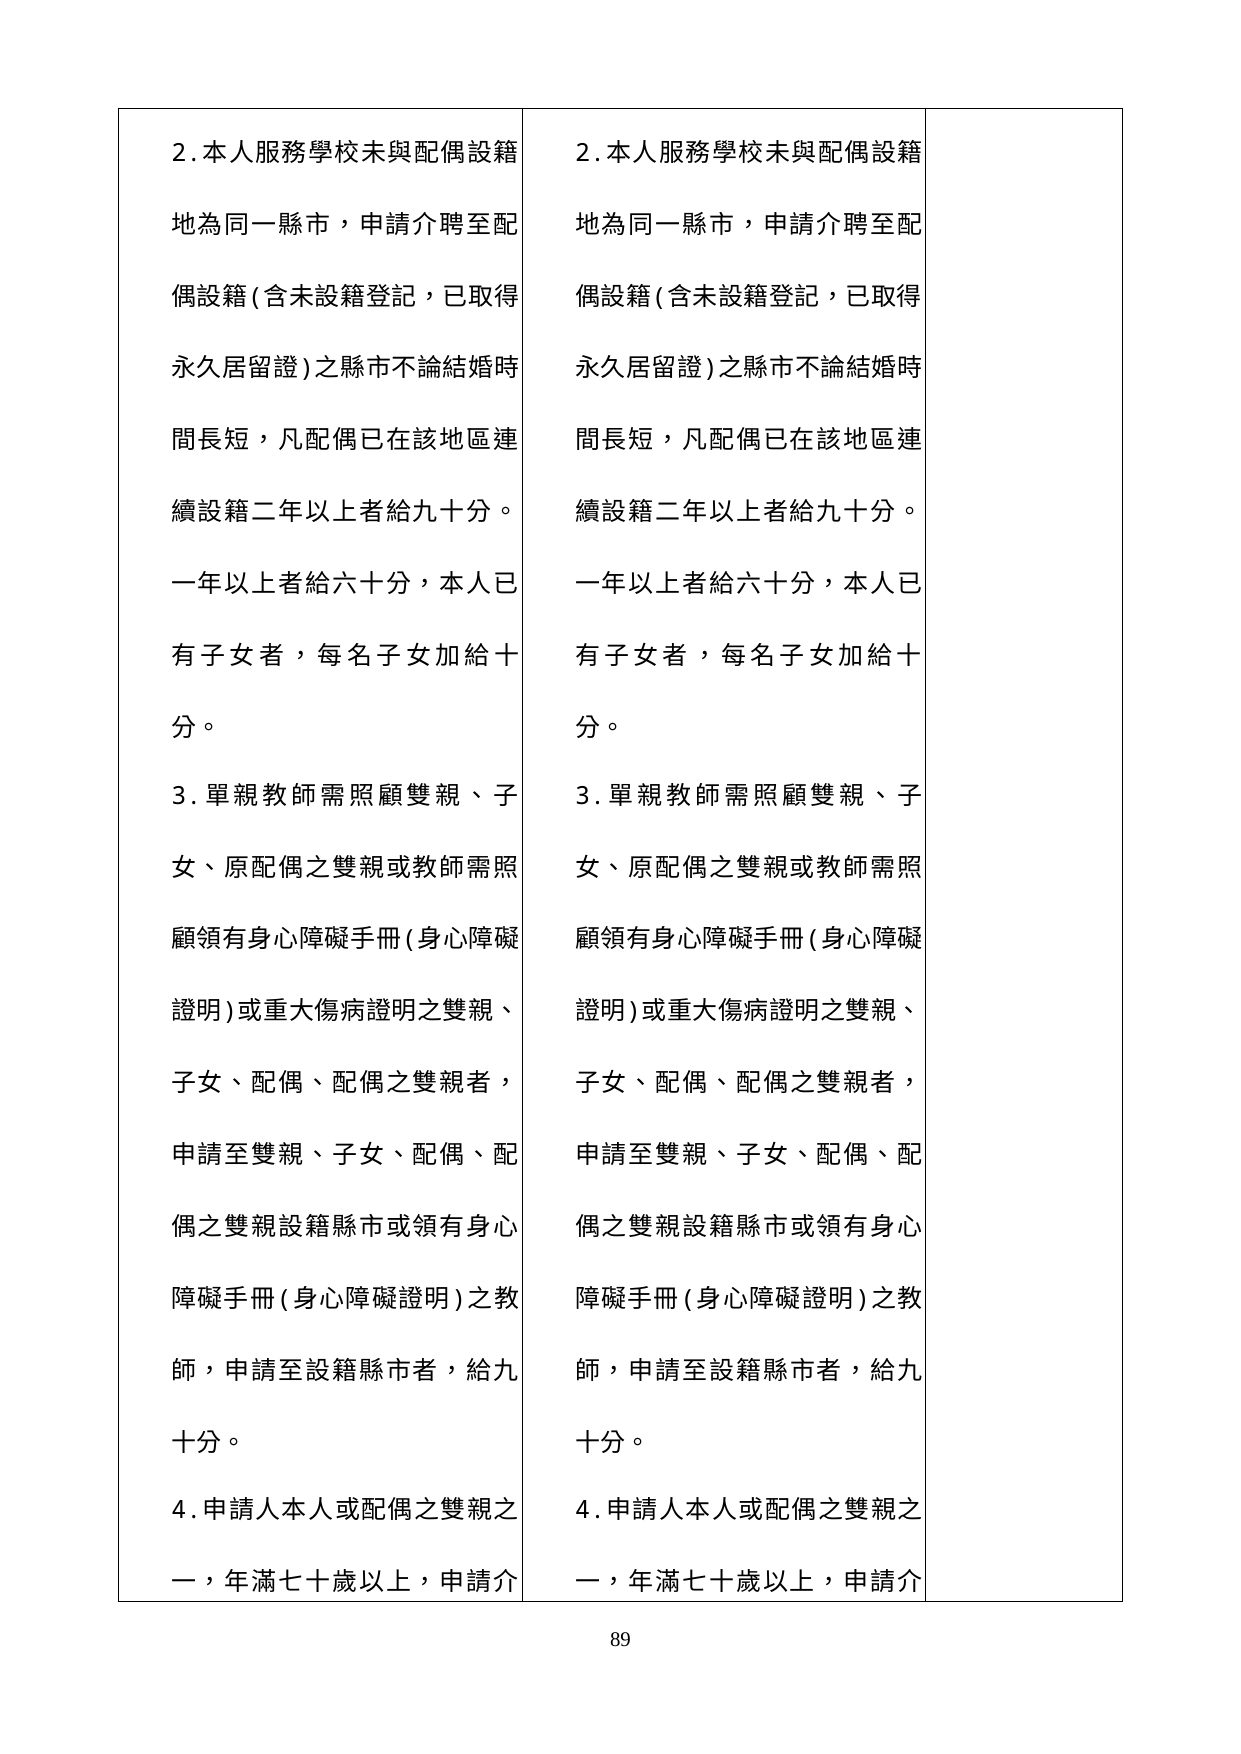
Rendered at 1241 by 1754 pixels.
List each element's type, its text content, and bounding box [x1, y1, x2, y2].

table_cell [926, 109, 1122, 1601]
table_cell 2.本人服務學校未與配偶設籍地為同一縣市，申請介聘至配偶設籍(含未設籍登記，已取得永久居留證)之縣市不論結婚時間長短，凡配偶已在該地區連續設籍二年以上者給九十分。一年以上者給六十分，本人已有子女者，每名子女加給十分。 3.單親教師需照顧雙親、子女、原配偶之雙親或教師需照顧領有身心障礙手冊(身心障礙證明)或重大傷病證明之雙親、子女、配偶、配偶之雙親者，申請至雙親、子女、配偶、配偶之雙親設籍縣市或領有身心障礙手冊(身心障礙證明)之教師，申請至設籍縣市者，給九十分。 4.申請人本人或配偶之雙親之一，年滿七十歲以上，申請介 [119, 109, 522, 1601]
table_cell 2.本人服務學校未與配偶設籍地為同一縣市，申請介聘至配偶設籍(含未設籍登記，已取得永久居留證)之縣市不論結婚時間長短，凡配偶已在該地區連續設籍二年以上者給九十分。一年以上者給六十分，本人已有子女者，每名子女加給十分。 3.單親教師需照顧雙親、子女、原配偶之雙親或教師需照顧領有身心障礙手冊(身心障礙證明)或重大傷病證明之雙親、子女、配偶、配偶之雙親者，申請至雙親、子女、配偶、配偶之雙親設籍縣市或領有身心障礙手冊(身心障礙證明)之教師，申請至設籍縣市者，給九十分。 4.申請人本人或配偶之雙親之一，年滿七十歲以上，申請介 [523, 109, 925, 1601]
